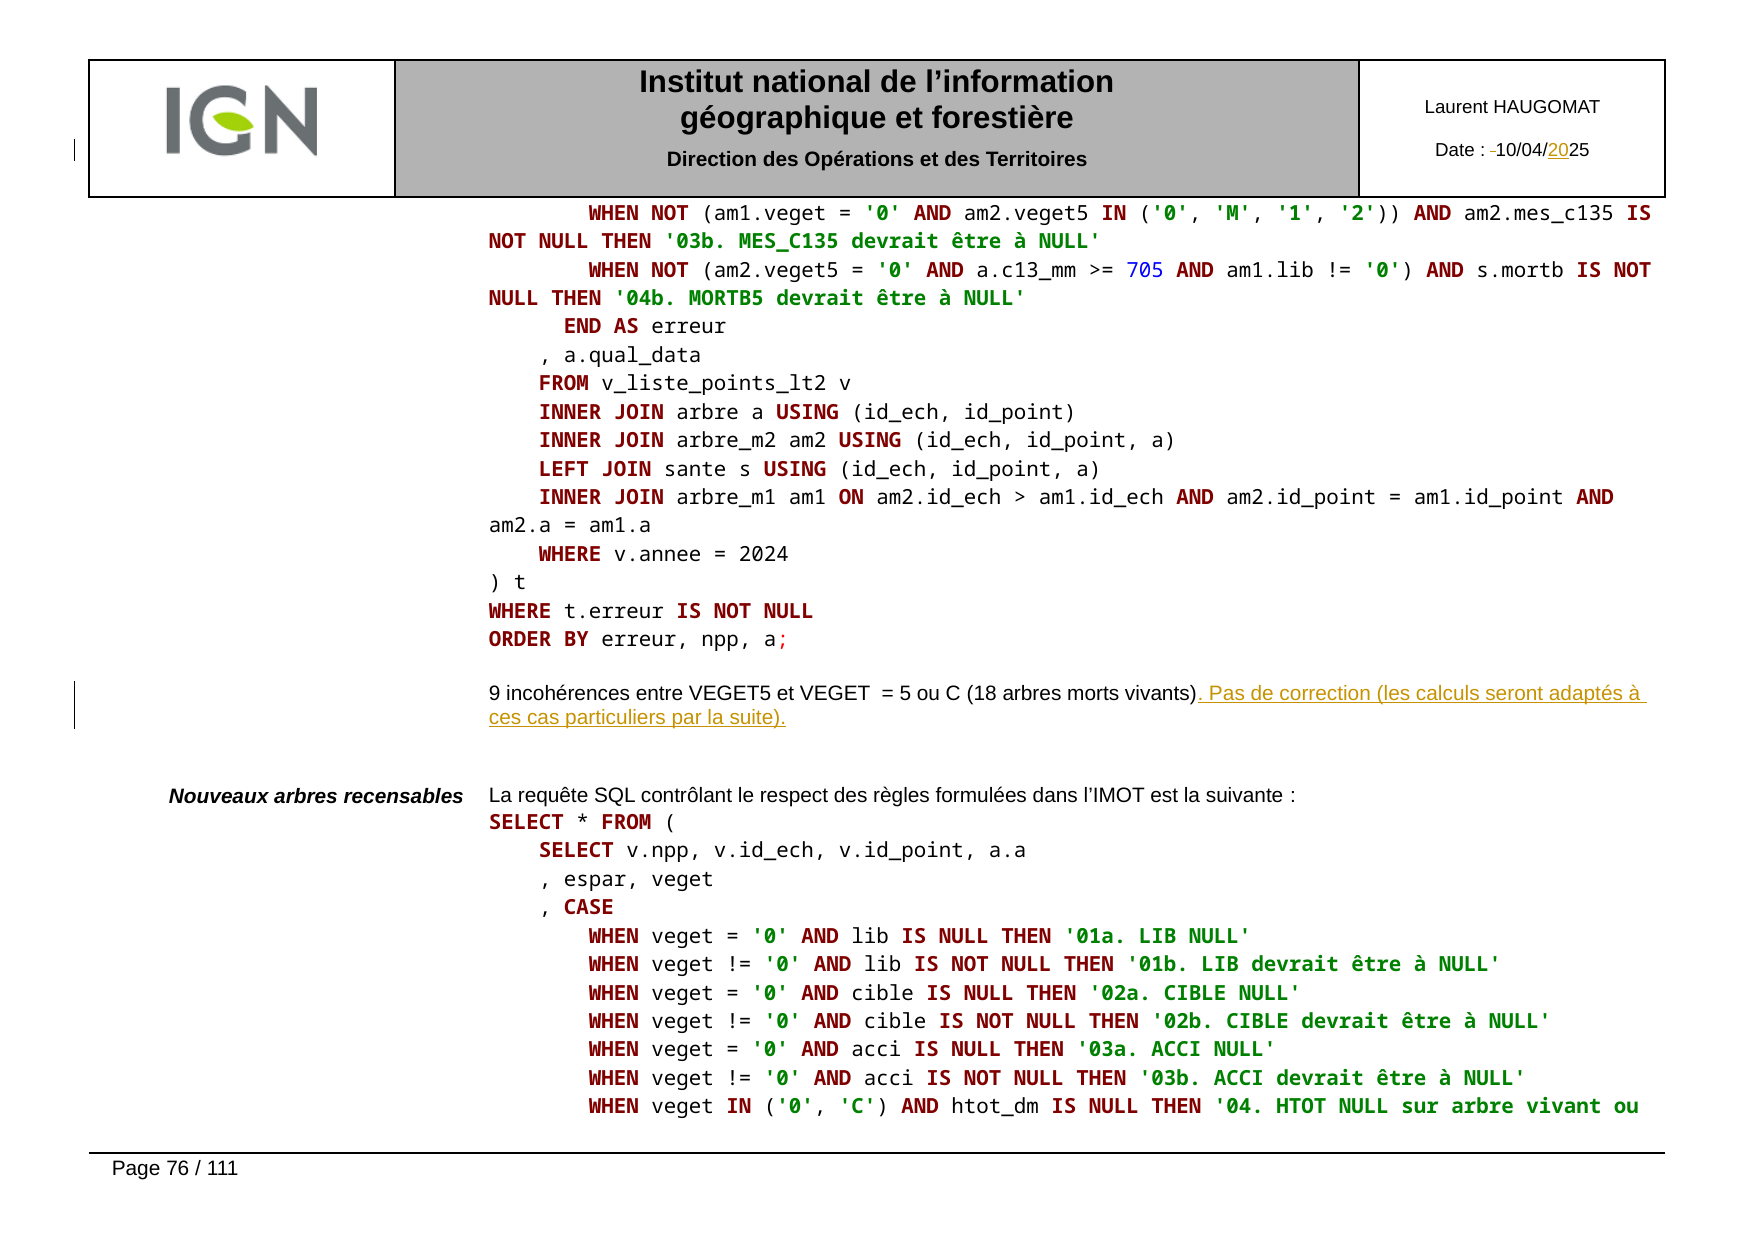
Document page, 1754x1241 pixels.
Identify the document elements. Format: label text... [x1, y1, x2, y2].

table_cell La requête SQL contrôlant le respect des règles formulées dans l’IMOT est la suivante : SELECT * FROM ( SELECT v.npp, v.id_ech, v.id_point, a.a , espar, veget , CASE WHEN veget = '0' AND lib IS NULL THEN '01a. LIB NULL' WHEN veget != '0' AND lib IS NOT NULL THEN '01b. LIB devrait être à NULL' WHEN veget = '0' AND cible IS NULL THEN '02a. CIBLE NULL' WHEN veget != '0' AND cible IS NOT NULL THEN '02b. CIBLE devrait être à NULL' WHEN veget = '0' AND acci IS NULL THEN '03a. ACCI NULL' WHEN veget != '0' AND acci IS NOT NULL THEN '03b. ACCI devrait être à NULL' WHEN veget IN ('0', 'C') AND htot_dm IS NULL THEN '04. HTOT NULL sur arbre vivant ou [483, 783, 1665, 1126]
table_cell Nouveaux arbres recensables [89, 783, 483, 1126]
picture [141, 62, 343, 180]
table_cell WHEN NOT (am1.veget = '0' AND am2.veget5 IN ('0', 'M', '1', '2')) AND am2.mes_c135 IS NOT NULL THEN '03b. MES_C135 devrait être à NULL' WHEN NOT (am2.veget5 = '0' AND a.c13_mm >= 705 AND am1.lib != '0') AND s.mortb IS NOT NULL THEN '04b. MORTB5 devrait être à NULL' END AS erreur , a.qual_data FROM v_liste_points_lt2 v INNER JOIN arbre a USING (id_ech, id_point) INNER JOIN arbre_m2 am2 USING (id_ech, id_point, a) LEFT JOIN sante s USING (id_ech, id_point, a) INNER JOIN arbre_m1 am1 ON am2.id_ech > am1.id_ech AND am2.id_point = am1.id_point AND am2.a = am1.a WHERE v.annee = 2024 ) t WHERE t.erreur IS NOT NULL ORDER BY erreur, npp, a; 9 incohérences entre VEGET5 et VEGET = 5 ou C (18 arbres morts vivants). Pas de correction (les calculs seront adaptés à ces cas particuliers par la suite). [483, 198, 1665, 783]
table_cell [89, 198, 483, 783]
